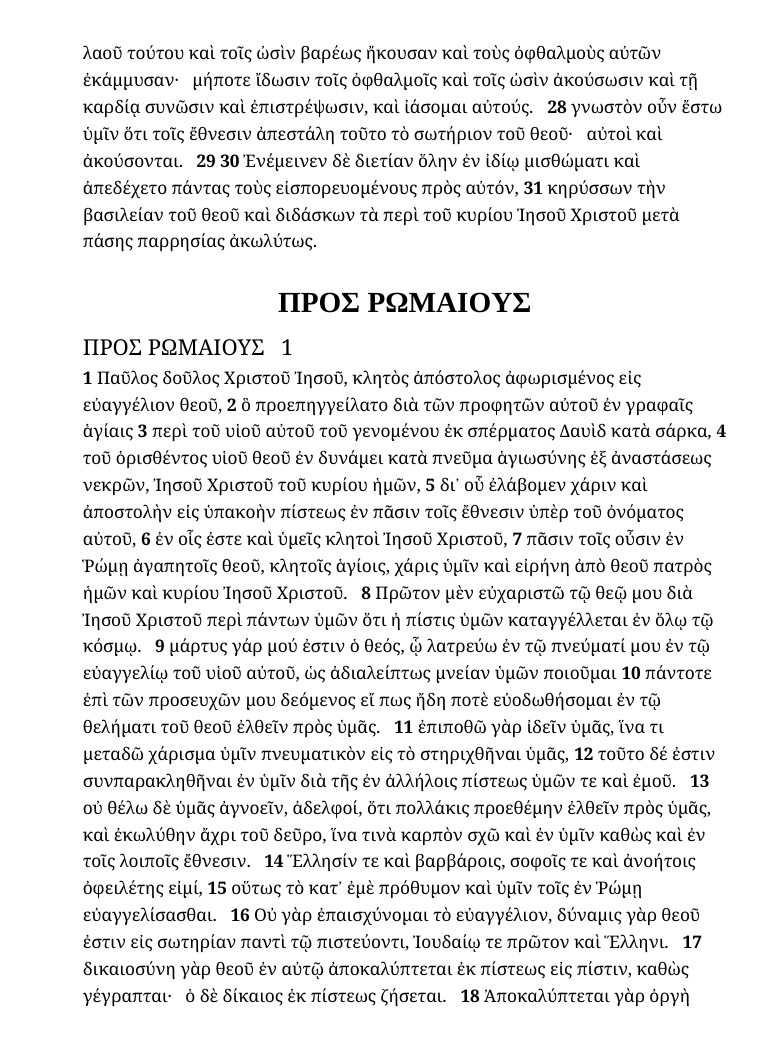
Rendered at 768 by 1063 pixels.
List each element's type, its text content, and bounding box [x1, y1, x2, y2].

text ΠΡΟΣ ΡΩΜΑΙΟΥΣ 1 [83, 332, 726, 361]
text λαοῦ τούτου καὶ τοῖς ὠσὶν βαρέως ἤκουσαν καὶ τοὺς ὀφθαλμοὺς αὐτῶν ἐκάμμυσαν· μήποτε ἴδωσιν τοῖς ὀφθαλμοῖς καὶ τοῖς ὠσὶν ἀκούσωσιν καὶ τῇ καρδίᾳ συνῶσιν καὶ ἐπιστρέψωσιν, καὶ ἰάσομαι αὐτούς. 28 γνωστὸν οὖν ἔστω ὑμῖν ὅτι τοῖς ἔθνεσιν ἀπεστάλη τοῦτο τὸ σωτήριον τοῦ θεοῦ· αὐτοὶ καὶ ἀκούσονται. 29 30 Ἐνέμεινεν δὲ διετίαν ὅλην ἐν ἰδίῳ μισθώματι καὶ ἀπεδέχετο πάντας τοὺς εἰσπορευομένους πρὸς αὐτόν, 31 κηρύσσων τὴν βασιλείαν τοῦ θεοῦ καὶ διδάσκων τὰ περὶ τοῦ κυρίου Ἰησοῦ Χριστοῦ μετὰ πάσης παρρησίας ἀκωλύτως. [83, 41, 726, 253]
text 1 Παῦλος δοῦλος Χριστοῦ Ἰησοῦ, κλητὸς ἀπόστολος ἀφωρισμένος εἰς εὐαγγέλιον θεοῦ, 2 ὃ προεπηγγείλατο διὰ τῶν προφητῶν αὐτοῦ ἐν γραφαῖς ἁγίαις 3 περὶ τοῦ υἱοῦ αὐτοῦ τοῦ γενομένου ἐκ σπέρματος Δαυὶδ κατὰ σάρκα, 4 τοῦ ὁρισθέντος υἱοῦ θεοῦ ἐν δυνάμει κατὰ πνεῦμα ἁγιωσύνης ἐξ ἀναστάσεως νεκρῶν, Ἰησοῦ Χριστοῦ τοῦ κυρίου ἡμῶν, 5 δι᾽ οὗ ἐλάβομεν χάριν καὶ ἀποστολὴν εἰς ὑπακοὴν πίστεως ἐν πᾶσιν τοῖς ἔθνεσιν ὑπὲρ τοῦ ὀνόματος αὐτοῦ, 6 ἐν οἷς ἐστε καὶ ὑμεῖς κλητοὶ Ἰησοῦ Χριστοῦ, 7 πᾶσιν τοῖς οὖσιν ἐν Ῥώμῃ ἀγαπητοῖς θεοῦ, κλητοῖς ἁγίοις, χάρις ὑμῖν καὶ εἰρήνη ἀπὸ θεοῦ πατρὸς ἡμῶν καὶ κυρίου Ἰησοῦ Χριστοῦ. 8 Πρῶτον μὲν εὐχαριστῶ τῷ θεῷ μου διὰ Ἰησοῦ Χριστοῦ περὶ πάντων ὑμῶν ὅτι ἡ πίστις ὑμῶν καταγγέλλεται ἐν ὅλῳ τῷ κόσμῳ. 9 μάρτυς γάρ μού ἐστιν ὁ θεός, ᾧ λατρεύω ἐν τῷ πνεύματί μου ἐν τῷ εὐαγγελίῳ τοῦ υἱοῦ αὐτοῦ, ὡς ἀδιαλείπτως μνείαν ὑμῶν ποιοῦμαι 10 πάντοτε ἐπὶ τῶν προσευχῶν μου δεόμενος εἴ πως ἤδη ποτὲ εὐοδωθήσομαι ἐν τῷ θελήματι τοῦ θεοῦ ἐλθεῖν πρὸς ὑμᾶς. 11 ἐπιποθῶ γὰρ ἰδεῖν ὑμᾶς, ἵνα τι μεταδῶ χάρισμα ὑμῖν πνευματικὸν εἰς τὸ στηριχθῆναι ὑμᾶς, 12 τοῦτο δέ ἐστιν συνπαρακληθῆναι ἐν ὑμῖν διὰ τῆς ἐν ἀλλήλοις πίστεως ὑμῶν τε καὶ ἐμοῦ. 13 οὐ θέλω δὲ ὑμᾶς ἀγνοεῖν, ἀδελφοί, ὅτι πολλάκις προεθέμην ἐλθεῖν πρὸς ὑμᾶς, καὶ ἐκωλύθην ἄχρι τοῦ δεῦρο, ἵνα τινὰ καρπὸν σχῶ καὶ ἐν ὑμῖν καθὼς καὶ ἐν τοῖς λοιποῖς ἔθνεσιν. 14 Ἕλλησίν τε καὶ βαρβάροις, σοφοῖς τε καὶ ἀνοήτοις ὀφειλέτης εἰμί, 15 οὕτως τὸ κατ᾽ ἐμὲ πρόθυμον καὶ ὑμῖν τοῖς ἐν Ῥώμῃ εὐαγγελίσασθαι. 16 Οὐ γὰρ ἐπαισχύνομαι τὸ εὐαγγέλιον, δύναμις γὰρ θεοῦ ἐστιν εἰς σωτηρίαν παντὶ τῷ πιστεύοντι, Ἰουδαίῳ τε πρῶτον καὶ Ἕλληνι. 17 δικαιοσύνη γὰρ θεοῦ ἐν αὐτῷ ἀποκαλύπτεται ἐκ πίστεως εἰς πίστιν, καθὼς γέγραπται· ὁ δὲ δίκαιος ἐκ πίστεως ζήσεται. 18 Ἀποκαλύπτεται γὰρ ὀργὴ [83, 366, 726, 1007]
subtitle ΠΡΟΣ ΡΩΜΑΙΟΥΣ [83, 286, 726, 319]
